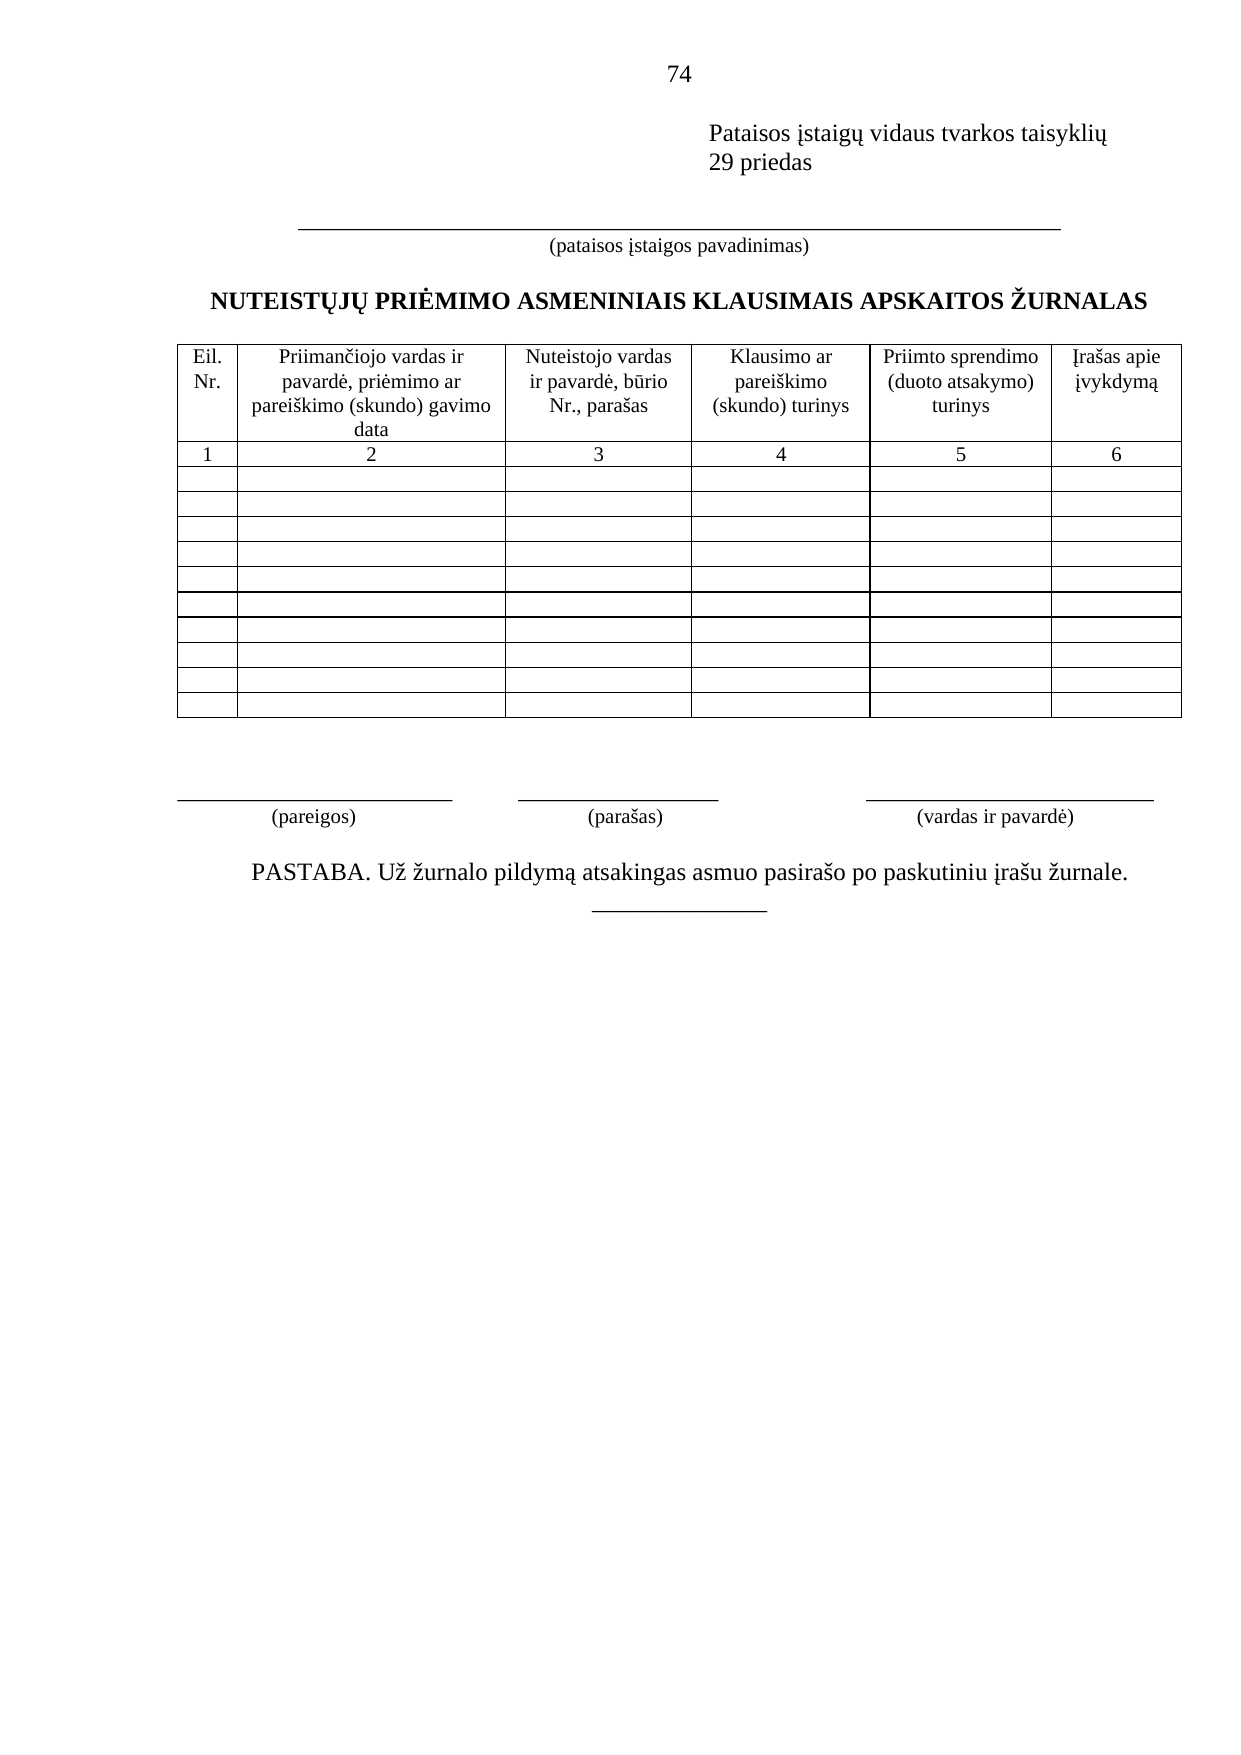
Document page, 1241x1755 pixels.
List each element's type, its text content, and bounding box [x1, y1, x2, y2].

table_cell [506, 492, 691, 516]
table_cell [1052, 567, 1181, 591]
table_cell [692, 517, 869, 541]
table_cell [178, 593, 237, 616]
table_cell [1052, 467, 1181, 491]
table_cell [506, 668, 691, 692]
table_cell [692, 542, 869, 566]
table_cell [871, 542, 1051, 566]
text Pataisos įstaigų vidaus tvarkos taisyklių [709, 118, 1181, 147]
text _____________________ ________________ _______________________ [177, 775, 1181, 804]
table_cell [1052, 643, 1181, 667]
table_header Priimančiojo vardas ir pavardė, priėmimo ar pareiškimo (skundo) gavimo data [238, 345, 505, 441]
table_cell [1052, 517, 1181, 541]
table_cell [1052, 693, 1181, 717]
table_cell [692, 643, 869, 667]
table_cell 5 [871, 442, 1051, 466]
table_cell [506, 467, 691, 491]
table_cell [692, 693, 869, 717]
table_cell [1052, 542, 1181, 566]
table_cell 6 [1052, 442, 1181, 466]
table_header Nuteistojo vardas ir pavardė, būrio Nr., parašas [506, 345, 691, 441]
table_cell [692, 467, 869, 491]
table_cell [506, 643, 691, 667]
table_cell [178, 643, 237, 667]
table_cell [1052, 492, 1181, 516]
text NUTEISTŲJŲ PRIĖMIMO ASMENINIAIS KLAUSIMAIS APSKAITOS ŽURNALAS [177, 286, 1181, 315]
table_cell [871, 668, 1051, 692]
table_cell [178, 668, 237, 692]
table_cell [238, 492, 505, 516]
table_cell [506, 567, 691, 591]
table_cell [871, 693, 1051, 717]
table_cell [1052, 593, 1181, 616]
table_cell [178, 567, 237, 591]
table_cell [692, 618, 869, 642]
table_header Klausimo ar pareiškimo (skundo) turinys [692, 345, 869, 441]
table_cell [238, 467, 505, 491]
table_cell [692, 567, 869, 591]
table_cell [178, 467, 237, 491]
table_cell 3 [506, 442, 691, 466]
table_cell [1052, 618, 1181, 642]
table_cell [871, 517, 1051, 541]
table_cell [692, 492, 869, 516]
table_cell [178, 693, 237, 717]
table_cell [871, 467, 1051, 491]
table_cell [506, 693, 691, 717]
table_cell [238, 593, 505, 616]
table_header Priimto sprendimo (duoto atsakymo) turinys [871, 345, 1051, 441]
table_cell [238, 517, 505, 541]
text PASTABA. Už žurnalo pildymą atsakingas asmuo pasirašo po paskutiniu įrašu žurnale. [177, 857, 1181, 886]
table_cell [1052, 668, 1181, 692]
table_cell [506, 593, 691, 616]
text 29 priedas [177, 147, 1181, 176]
table_cell [178, 517, 237, 541]
table_cell [871, 618, 1051, 642]
table_cell [238, 643, 505, 667]
table_cell [871, 593, 1051, 616]
table_cell [178, 542, 237, 566]
text (pareigos) (parašas) (vardas ir pavardė) [177, 804, 1181, 828]
table_cell [238, 618, 505, 642]
table_cell [238, 668, 505, 692]
text _____________________________________________________________ [177, 204, 1181, 233]
table_cell [506, 517, 691, 541]
table_cell 4 [692, 442, 869, 466]
table_cell [238, 542, 505, 566]
table_header Eil. Nr. [178, 345, 237, 441]
table_cell [238, 693, 505, 717]
table_cell [692, 593, 869, 616]
text (pataisos įstaigos pavadinimas) [177, 233, 1181, 257]
text ______________ [177, 886, 1181, 914]
table_cell [178, 492, 237, 516]
table_cell [506, 542, 691, 566]
table_cell [871, 567, 1051, 591]
table_cell 1 [178, 442, 237, 466]
table_cell [871, 643, 1051, 667]
table_cell [871, 492, 1051, 516]
table_cell [692, 668, 869, 692]
table_cell [506, 618, 691, 642]
table_cell 2 [238, 442, 505, 466]
table_cell [178, 618, 237, 642]
table_cell [238, 567, 505, 591]
table_header Įrašas apie įvykdymą [1052, 345, 1181, 441]
